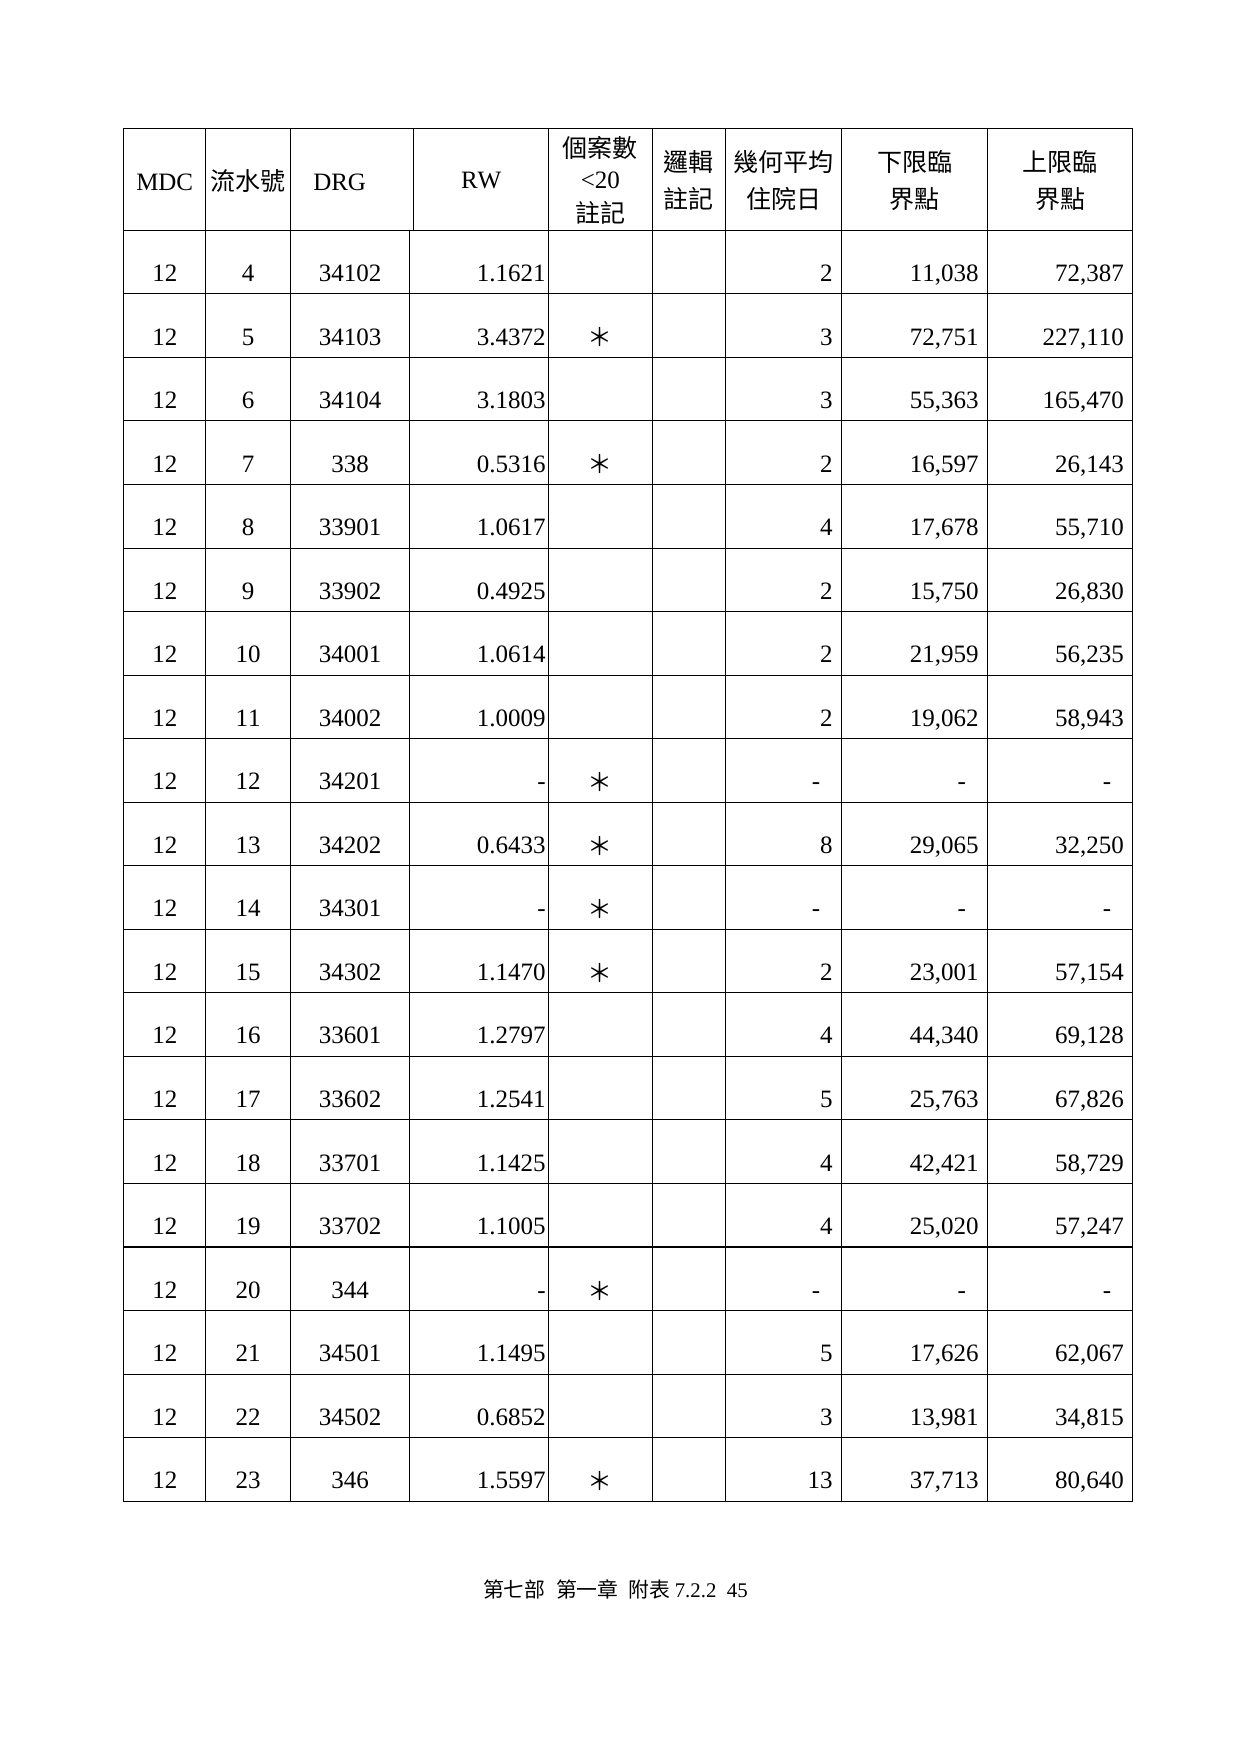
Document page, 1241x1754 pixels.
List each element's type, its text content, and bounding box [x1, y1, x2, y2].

table_cell 12 [124, 421, 205, 484]
table_cell 3.4372 [410, 294, 548, 357]
table_cell 12 [124, 485, 205, 547]
table_cell 26,143 [988, 421, 1132, 484]
table_cell [653, 1438, 725, 1501]
table_cell 3 [726, 294, 841, 357]
table_cell 12 [124, 1248, 205, 1310]
table_cell ＊ [549, 421, 652, 484]
table_cell 12 [124, 1438, 205, 1501]
table_cell [549, 358, 652, 420]
table_cell 2 [726, 549, 841, 611]
table_cell 34002 [291, 676, 409, 738]
table_cell 34104 [291, 358, 409, 420]
table_header 流水號 [206, 129, 290, 230]
table_cell 80,640 [988, 1438, 1132, 1501]
table_cell [653, 739, 725, 802]
table_header DRG [291, 129, 413, 230]
table_cell 17,678 [842, 485, 987, 547]
table_cell 12 [124, 993, 205, 1056]
table_cell [653, 1120, 725, 1183]
table_cell [653, 294, 725, 357]
table_cell [653, 612, 725, 674]
table_cell 2 [726, 930, 841, 992]
table_cell 21,959 [842, 612, 987, 674]
table_cell 4 [726, 485, 841, 547]
table_cell 5 [206, 294, 290, 357]
table_cell 1.1621 [410, 231, 548, 293]
table_cell 17,626 [842, 1311, 987, 1373]
table_cell 67,826 [988, 1057, 1132, 1119]
table_cell ＊ [549, 803, 652, 865]
table_cell 15 [206, 930, 290, 992]
table_cell 10 [206, 612, 290, 674]
table_cell 34501 [291, 1311, 409, 1373]
table_header 邏輯註記 [653, 129, 725, 230]
table_cell 0.6852 [410, 1375, 548, 1437]
table_cell 9 [206, 549, 290, 611]
table_cell 34202 [291, 803, 409, 865]
table_cell 3.1803 [410, 358, 548, 420]
table_cell 12 [124, 1311, 205, 1373]
table_cell [549, 485, 652, 547]
table_cell 34301 [291, 866, 409, 929]
table_cell 165,470 [988, 358, 1132, 420]
table_cell 34,815 [988, 1375, 1132, 1437]
table_cell [653, 231, 725, 293]
table_cell - [410, 866, 548, 929]
table_cell [653, 930, 725, 992]
table_cell 55,710 [988, 485, 1132, 547]
table_cell 33901 [291, 485, 409, 547]
table_cell - [410, 1248, 548, 1310]
table_cell 58,729 [988, 1120, 1132, 1183]
table_cell 1.5597 [410, 1438, 548, 1501]
table_cell 42,421 [842, 1120, 987, 1183]
table_cell 33601 [291, 993, 409, 1056]
table_cell ＊ [549, 739, 652, 802]
table_cell 4 [206, 231, 290, 293]
table_cell 11,038 [842, 231, 987, 293]
table_cell 34102 [291, 231, 409, 293]
table_cell 12 [124, 1375, 205, 1437]
table_cell 12 [124, 549, 205, 611]
table_cell 33902 [291, 549, 409, 611]
table_cell 12 [206, 739, 290, 802]
table_cell [653, 803, 725, 865]
table_cell 23,001 [842, 930, 987, 992]
table_cell ＊ [549, 866, 652, 929]
table_cell 19 [206, 1184, 290, 1246]
table_cell 34103 [291, 294, 409, 357]
table_cell 26,830 [988, 549, 1132, 611]
table_cell 34502 [291, 1375, 409, 1437]
table_cell 16,597 [842, 421, 987, 484]
table_cell 1.1005 [410, 1184, 548, 1246]
table_cell 3 [726, 1375, 841, 1437]
table_header 幾何平均住院日 [726, 129, 841, 230]
table_cell 12 [124, 930, 205, 992]
table_cell 1.0009 [410, 676, 548, 738]
table_cell 7 [206, 421, 290, 484]
table_cell 0.5316 [410, 421, 548, 484]
table_cell 4 [726, 1120, 841, 1183]
table_cell 22 [206, 1375, 290, 1437]
table_cell [653, 421, 725, 484]
table_cell 25,763 [842, 1057, 987, 1119]
table_cell 12 [124, 1120, 205, 1183]
table_cell [549, 1375, 652, 1437]
table_cell [653, 485, 725, 547]
table_cell 12 [124, 1057, 205, 1119]
table_cell ＊ [549, 1438, 652, 1501]
table_cell - [988, 1248, 1132, 1310]
table_cell [653, 676, 725, 738]
table_cell 13 [726, 1438, 841, 1501]
table_cell 8 [726, 803, 841, 865]
table_cell 20 [206, 1248, 290, 1310]
table_cell [653, 1184, 725, 1246]
table_cell 13 [206, 803, 290, 865]
table_cell - [842, 1248, 987, 1310]
table_cell 72,387 [988, 231, 1132, 293]
table_cell 25,020 [842, 1184, 987, 1246]
table_cell 12 [124, 676, 205, 738]
table_cell [653, 1057, 725, 1119]
table_cell [653, 1375, 725, 1437]
table_cell 34201 [291, 739, 409, 802]
table_cell 346 [291, 1438, 409, 1501]
table_header RW [414, 129, 548, 230]
table_cell [653, 1248, 725, 1310]
table_cell [549, 549, 652, 611]
table_cell [549, 993, 652, 1056]
table_cell 12 [124, 803, 205, 865]
table_cell 8 [206, 485, 290, 547]
table_cell 23 [206, 1438, 290, 1501]
table_cell - [726, 1248, 841, 1310]
table_cell 3 [726, 358, 841, 420]
table_cell 62,067 [988, 1311, 1132, 1373]
table_cell [653, 1311, 725, 1373]
table_cell ＊ [549, 1248, 652, 1310]
table_cell 1.2797 [410, 993, 548, 1056]
table_cell 33602 [291, 1057, 409, 1119]
table_cell - [842, 739, 987, 802]
table_cell [549, 1184, 652, 1246]
table_cell 0.6433 [410, 803, 548, 865]
table_cell 14 [206, 866, 290, 929]
table_cell 227,110 [988, 294, 1132, 357]
table_cell [549, 1120, 652, 1183]
table_cell 12 [124, 1184, 205, 1246]
table_cell 69,128 [988, 993, 1132, 1056]
table_cell 34001 [291, 612, 409, 674]
table_cell [653, 358, 725, 420]
table_header 下限臨 界點 [842, 129, 987, 230]
table_cell 44,340 [842, 993, 987, 1056]
table_cell - [988, 739, 1132, 802]
table_cell 1.1470 [410, 930, 548, 992]
table_cell 19,062 [842, 676, 987, 738]
table_cell 11 [206, 676, 290, 738]
table_cell 1.1425 [410, 1120, 548, 1183]
table_cell 29,065 [842, 803, 987, 865]
table_cell [549, 612, 652, 674]
table_cell 12 [124, 294, 205, 357]
table_cell 13,981 [842, 1375, 987, 1437]
table_cell 57,154 [988, 930, 1132, 992]
table_cell [653, 866, 725, 929]
table_cell 5 [726, 1311, 841, 1373]
table_cell 56,235 [988, 612, 1132, 674]
table_cell - [988, 866, 1132, 929]
table_cell [549, 676, 652, 738]
table_cell 58,943 [988, 676, 1132, 738]
table_cell 37,713 [842, 1438, 987, 1501]
table_cell 57,247 [988, 1184, 1132, 1246]
table_cell [549, 231, 652, 293]
table_cell 4 [726, 1184, 841, 1246]
table_cell 18 [206, 1120, 290, 1183]
table_cell 12 [124, 612, 205, 674]
table_cell 1.1495 [410, 1311, 548, 1373]
table_cell 12 [124, 358, 205, 420]
table_cell 12 [124, 739, 205, 802]
table_cell 4 [726, 993, 841, 1056]
table_cell ＊ [549, 930, 652, 992]
table_cell [653, 993, 725, 1056]
table_cell 2 [726, 612, 841, 674]
table_cell 72,751 [842, 294, 987, 357]
table_cell 55,363 [842, 358, 987, 420]
table_cell - [726, 866, 841, 929]
table_cell 6 [206, 358, 290, 420]
table_cell 5 [726, 1057, 841, 1119]
table_cell 15,750 [842, 549, 987, 611]
table_cell 34302 [291, 930, 409, 992]
table_cell 17 [206, 1057, 290, 1119]
table_cell ＊ [549, 294, 652, 357]
table_cell - [410, 739, 548, 802]
table_cell 33702 [291, 1184, 409, 1246]
table_cell [549, 1057, 652, 1119]
table_cell 16 [206, 993, 290, 1056]
table_header 個案數<20 註記 [549, 129, 652, 230]
table_cell 0.4925 [410, 549, 548, 611]
table_cell - [726, 739, 841, 802]
table_header 上限臨 界點 [988, 129, 1132, 230]
table_cell 12 [124, 231, 205, 293]
table_cell [549, 1311, 652, 1373]
table_cell 1.2541 [410, 1057, 548, 1119]
table_cell 21 [206, 1311, 290, 1373]
table_cell 33701 [291, 1120, 409, 1183]
table_cell 32,250 [988, 803, 1132, 865]
table_cell 12 [124, 866, 205, 929]
table_cell - [842, 866, 987, 929]
table_cell 1.0614 [410, 612, 548, 674]
table_cell 344 [291, 1248, 409, 1310]
table_cell 2 [726, 421, 841, 484]
table_cell 338 [291, 421, 409, 484]
table_cell [653, 549, 725, 611]
table_cell 2 [726, 676, 841, 738]
table_header MDC [124, 129, 205, 230]
table_cell 1.0617 [410, 485, 548, 547]
table_cell 2 [726, 231, 841, 293]
